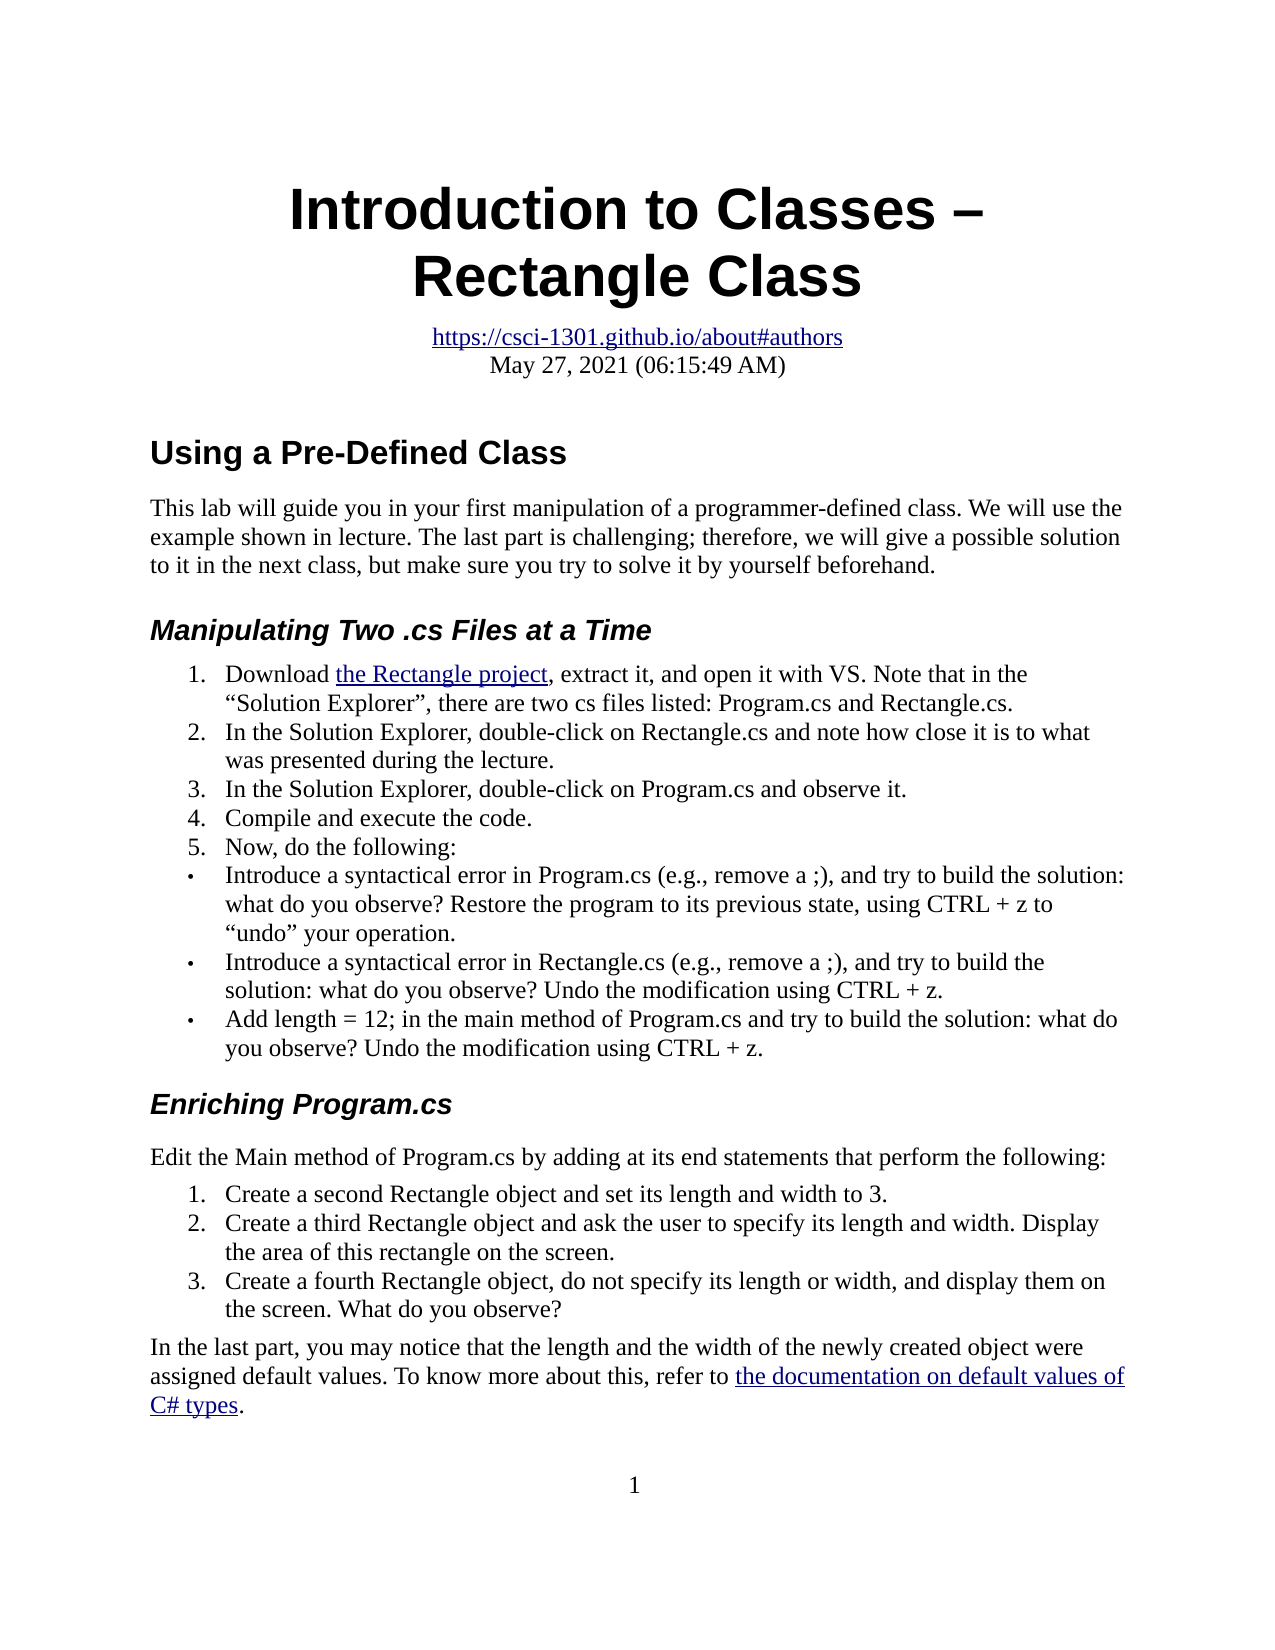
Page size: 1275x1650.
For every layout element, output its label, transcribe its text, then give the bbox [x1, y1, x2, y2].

list Download the Rectangle project, extract it, and open it with VS. Note that in the “Solution Explorer”, there are two cs files listed: Program.cs and Rectangle.cs. [187, 659, 1125, 717]
text This lab will guide you in your first manipulation of a programmer-defined class. We will use the example shown in lecture. The last part is challenging; therefore, we will give a possible solution to it in the next class, but make sure you try to solve it by yourself beforehand. [150, 493, 1125, 579]
text Edit the Main method of Program.cs by adding at its end statements that perform the following: [150, 1142, 1125, 1171]
subtitle Using a Pre-Defined Class [150, 433, 1125, 472]
text May 27, 2021 (06:15:49 AM) [150, 350, 1125, 379]
text In the last part, you may notice that the length and the width of the newly created object were assigned default values. To know more about this, refer to the documentation on default values of C# types. [150, 1332, 1125, 1418]
list In the Solution Explorer, double-click on Rectangle.cs and note how close it is to what was presented during the lecture. [187, 717, 1125, 774]
list Create a second Rectangle object and set its length and width to 3. [187, 1179, 1125, 1208]
list Add length = 12; in the main method of Program.cs and try to build the solution: what do you observe? Undo the modification using CTRL + z. [187, 1004, 1125, 1062]
list In the Solution Explorer, double-click on Program.cs and observe it. [187, 774, 1125, 803]
list Compile and execute the code. [187, 803, 1125, 832]
list Introduce a syntactical error in Rectangle.cs (e.g., remove a ;), and try to build the solution: what do you observe? Undo the modification using CTRL + z. [187, 947, 1125, 1004]
list Introduce a syntactical error in Program.cs (e.g., remove a ;), and try to build the solution: what do you observe? Restore the program to its previous state, using CTRL + z to “undo” your operation. [187, 861, 1125, 947]
text https://csci-1301.github.io/about#authors [150, 322, 1125, 350]
list Create a third Rectangle object and ask the user to specify its length and width. Display the area of this rectangle on the screen. [187, 1208, 1125, 1266]
title Introduction to Classes – Rectangle Class [150, 175, 1125, 309]
list Create a fourth Rectangle object, do not specify its length or width, and display them on the screen. What do you observe? [187, 1266, 1125, 1323]
subtitle Enriching Program.cs [150, 1087, 1125, 1120]
subtitle Manipulating Two .cs Files at a Time [150, 613, 1125, 647]
list Now, do the following: [187, 832, 1125, 861]
